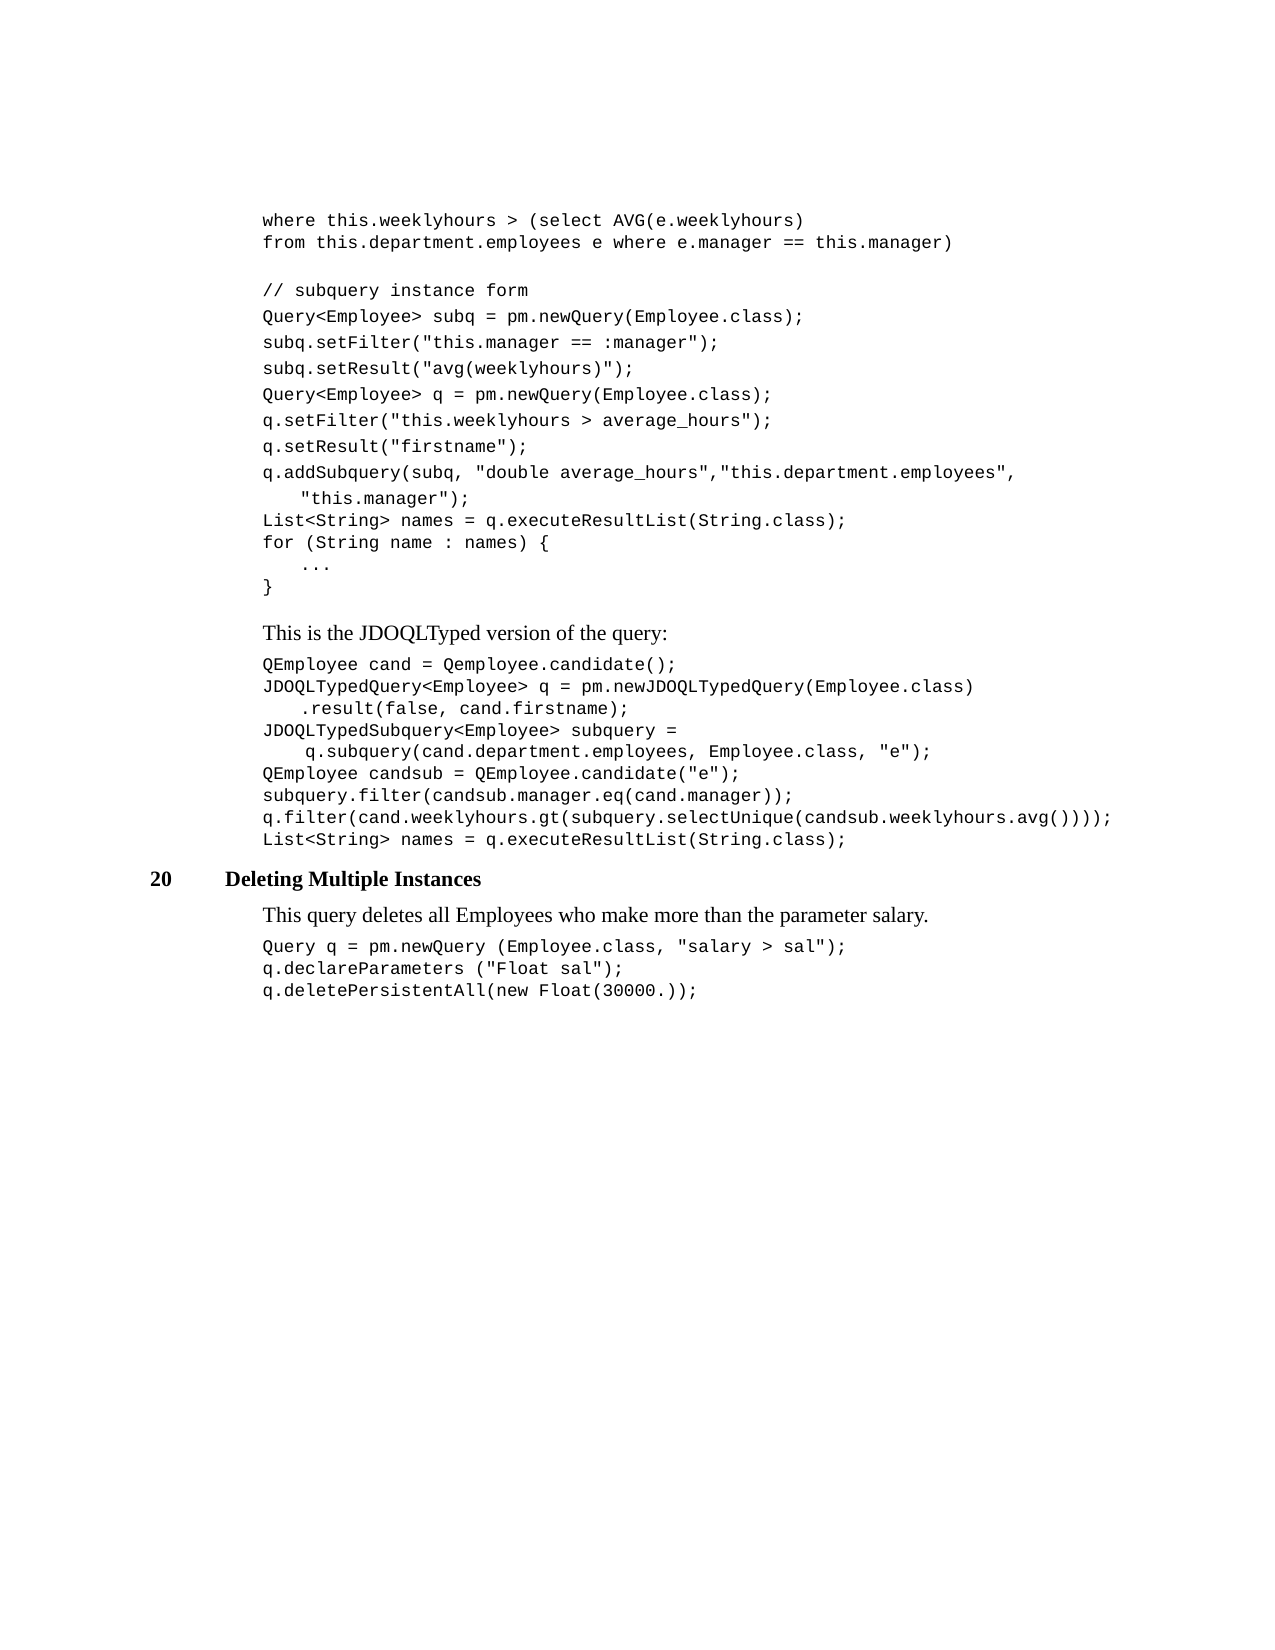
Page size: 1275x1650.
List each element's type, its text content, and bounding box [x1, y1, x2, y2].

text q.filter(cand.weeklyhours.gt(subquery.selectUnique(candsub.weeklyhours.avg()))); [262, 807, 1125, 829]
text q.setResult("firstname"); [262, 432, 1125, 458]
text List<String> names = q.executeResultList(String.class); [262, 510, 1125, 532]
text List<String> names = q.executeResultList(String.class); [262, 829, 1125, 851]
text JDOQLTypedSubquery<Employee> subquery = q.subquery(cand.department.employees, Employee.class, "e"); [262, 719, 1125, 763]
text This is the JDOQLTyped version of the query: [262, 619, 1125, 645]
text "this.manager"); [262, 484, 1125, 510]
text ... [262, 554, 1125, 576]
text q.declareParameters ("Float sal"); [262, 958, 1125, 980]
text subq.setResult("avg(weeklyhours)"); [262, 354, 1125, 380]
text q.addSubquery(subq, "double average_hours","this.department.employees", [262, 458, 1125, 484]
text Query q = pm.newQuery (Employee.class, "salary > sal"); [262, 936, 1125, 958]
text q.deletePersistentAll(new Float(30000.)); [262, 980, 1125, 1002]
text QEmployee candsub = QEmployee.candidate("e"); [262, 763, 1125, 785]
text subq.setFilter("this.manager == :manager"); [262, 328, 1125, 354]
text QEmployee cand = Qemployee.candidate(); [262, 654, 1125, 676]
text where this.weeklyhours > (select AVG(e.weeklyhours) from this.department.employees e where e.manager == this.manager) [262, 210, 1125, 254]
text q.setFilter("this.weeklyhours > average_hours"); [262, 406, 1125, 432]
text subquery.filter(candsub.manager.eq(cand.manager)); [262, 785, 1125, 807]
text Query<Employee> subq = pm.newQuery(Employee.class); [262, 302, 1125, 328]
text .result(false, cand.firstname); [262, 697, 1125, 719]
subtitle Deleting Multiple Instances [150, 865, 1125, 891]
text This query deletes all Employees who make more than the parameter salary. [262, 902, 1125, 928]
text JDOQLTypedQuery<Employee> q = pm.newJDOQLTypedQuery(Employee.class) [262, 676, 1125, 697]
text for (String name : names) { [262, 532, 1125, 554]
text // subquery instance form [262, 276, 1125, 302]
text Query<Employee> q = pm.newQuery(Employee.class); [262, 380, 1125, 406]
text } [262, 576, 1125, 597]
